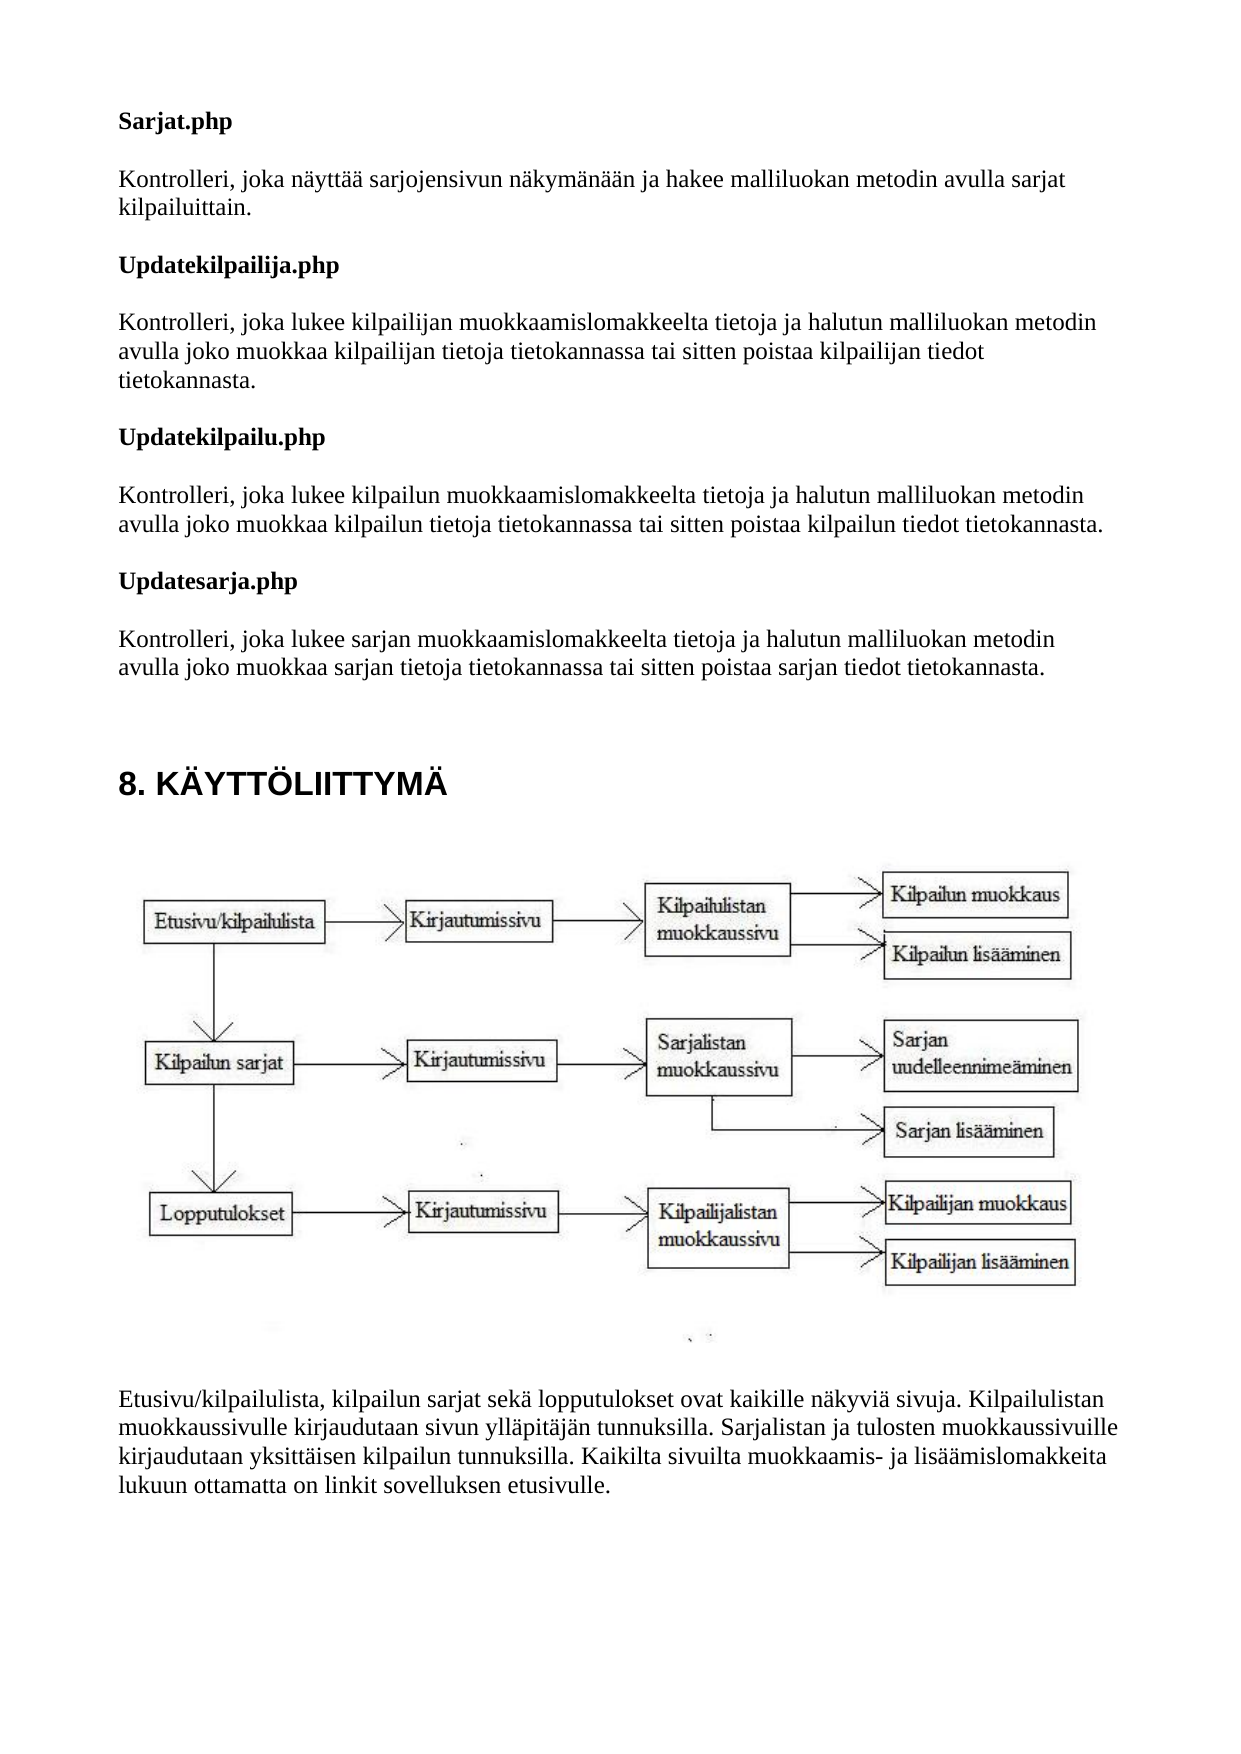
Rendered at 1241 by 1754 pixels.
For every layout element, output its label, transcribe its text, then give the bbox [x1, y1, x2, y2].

picture [118, 856, 1123, 1343]
text Kontrolleri, joka lukee kilpailijan muokkaamislomakkeelta tietoja ja halutun malliluokan metodin avulla joko muokkaa kilpailijan tietoja tietokannassa tai sitten poistaa kilpailijan tiedot tietokannasta. [118, 307, 1122, 394]
text Etusivu/kilpailulista, kilpailun sarjat sekä lopputulokset ovat kaikille näkyviä sivuja. Kilpailulistan muokkaussivulle kirjaudutaan sivun ylläpitäjän tunnuksilla. Sarjalistan ja tulosten muokkaussivuille kirjaudutaan yksittäisen kilpailun tunnuksilla. Kaikilta sivuilta muokkaamis- ja lisäämislomakkeita lukuun ottamatta on linkit sovelluksen etusivulle. [118, 1384, 1122, 1499]
text Updatesarja.php [118, 566, 1122, 595]
subtitle 8. KÄYTTÖLIITTYMÄ [118, 764, 1122, 802]
text Kontrolleri, joka lukee sarjan muokkaamislomakkeelta tietoja ja halutun malliluokan metodin avulla joko muokkaa sarjan tietoja tietokannassa tai sitten poistaa sarjan tiedot tietokannasta. [118, 624, 1122, 681]
text Sarjat.php [118, 106, 1122, 135]
text Updatekilpailija.php [118, 250, 1122, 279]
text Updatekilpailu.php [118, 422, 1122, 451]
text Kontrolleri, joka lukee kilpailun muokkaamislomakkeelta tietoja ja halutun malliluokan metodin avulla joko muokkaa kilpailun tietoja tietokannassa tai sitten poistaa kilpailun tiedot tietokannasta. [118, 480, 1122, 537]
text Kontrolleri, joka näyttää sarjojensivun näkymänään ja hakee malliluokan metodin avulla sarjat kilpailuittain. [118, 164, 1122, 221]
